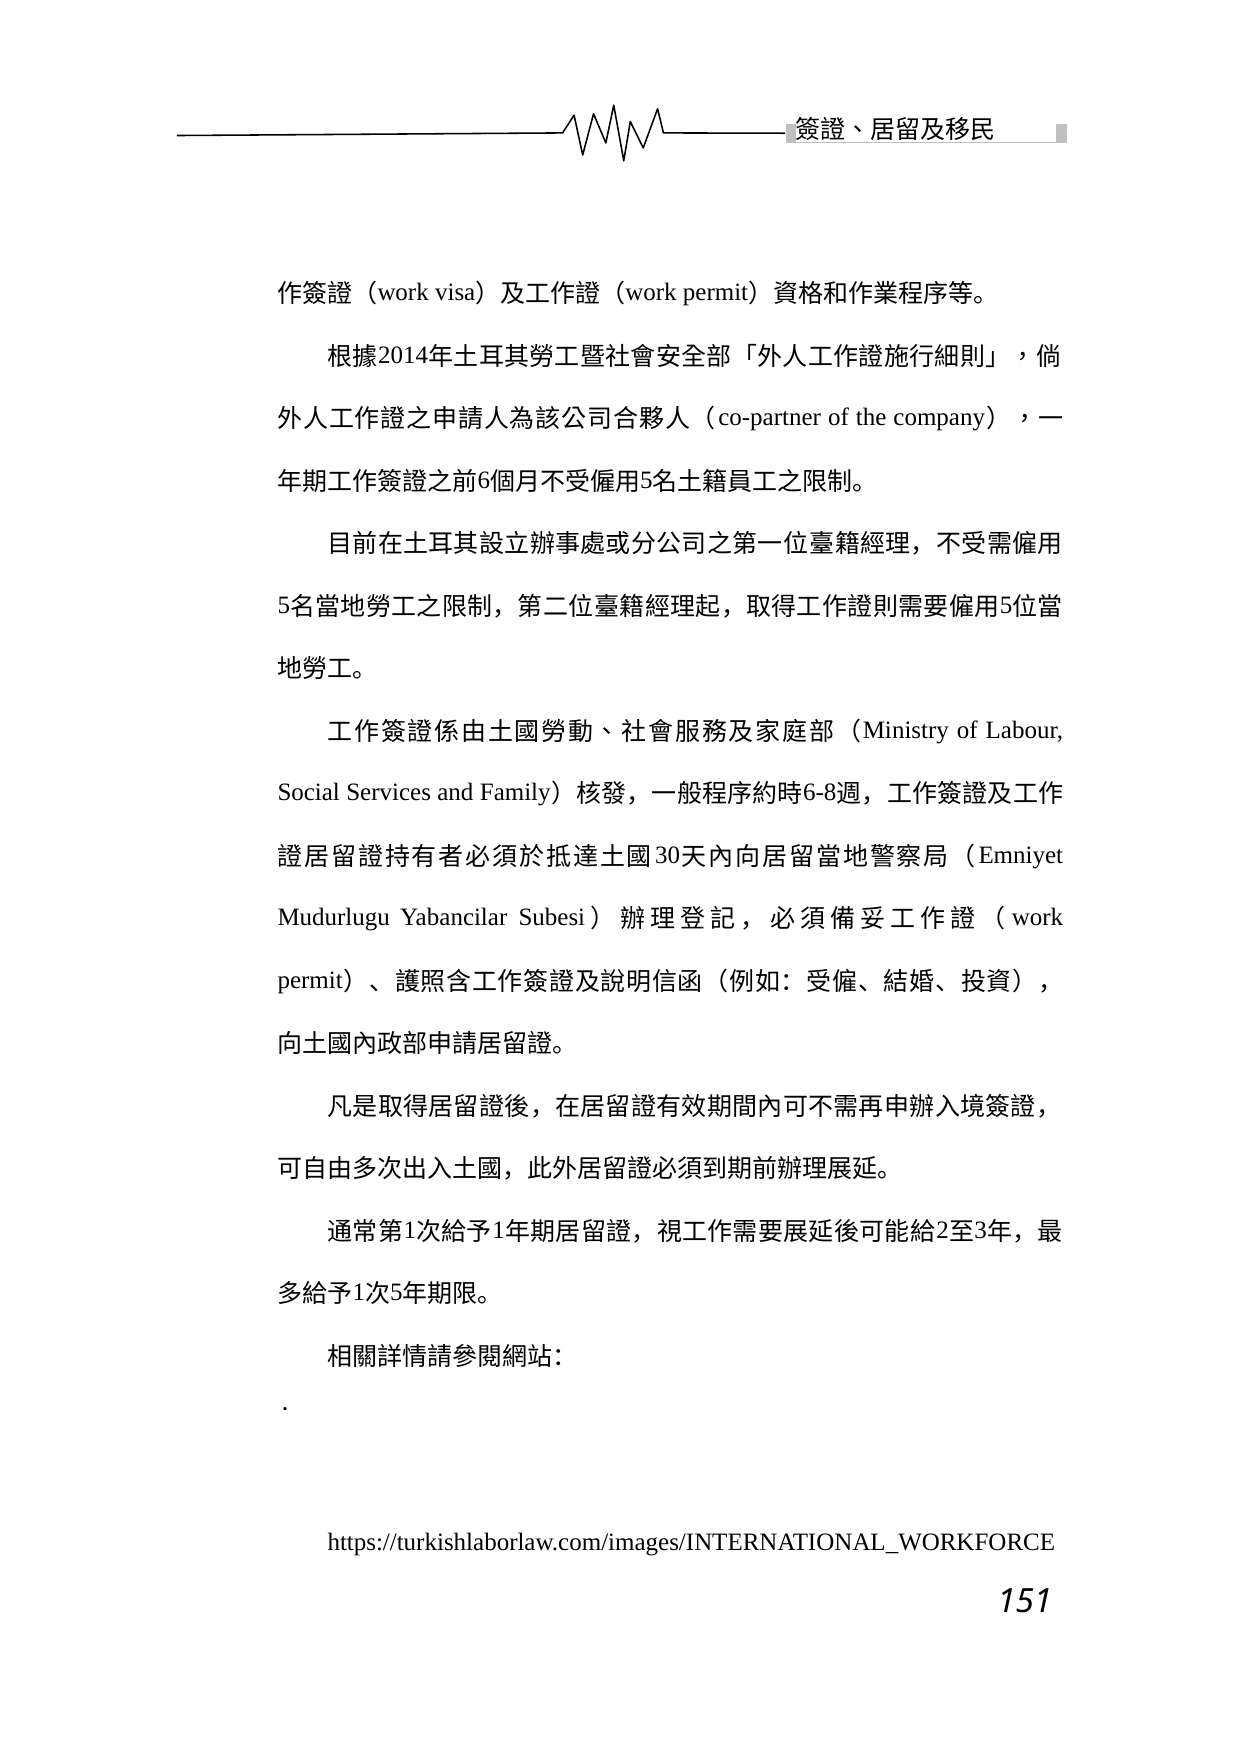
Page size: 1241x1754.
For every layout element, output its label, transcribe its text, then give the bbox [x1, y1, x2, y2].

text 工作簽證係由土國勞動、社會服務及家庭部（Ministry of Labour, Social Services and Family）核發，一般程序約時6-8週，工作簽證及工作證居留證持有者必須於抵達土國30天內向居留當地警察局（Emniyet Mudurlugu Yabancilar Subesi）辦理登記，必須備妥工作證（work permit）、護照含工作簽證及說明信函（例如：受僱、結婚、投資），向土國內政部申請居留證。 [277, 688, 1063, 1063]
text 通常第1次給予1年期居留證，視工作需要展延後可能給2至3年，最多給予1次5年期限。 [277, 1188, 1063, 1313]
text 目前在土耳其設立辦事處或分公司之第一位臺籍經理，不受需僱用5名當地勞工之限制，第二位臺籍經理起，取得工作證則需要僱用5位當地勞工。 [277, 500, 1063, 688]
text 根據2014年土耳其勞工暨社會安全部「外人工作證施行細則」，倘外人工作證之申請人為該公司合夥人（co-partner of the company），一年期工作簽證之前6個月不受僱用5名土籍員工之限制。 [277, 313, 1063, 500]
text ˙ https://turkishlaborlaw.com/images/INTERNATIONAL_WORKFORCE [277, 1375, 1063, 1563]
text 凡是取得居留證後，在居留證有效期間內可不需再申辦入境簽證，可自由多次出入土國，此外居留證必須到期前辦理展延。 [277, 1063, 1063, 1188]
text 相關詳情請參閱網站： [277, 1313, 1063, 1375]
text 作簽證（work visa）及工作證（work permit）資格和作業程序等。 [277, 250, 1063, 313]
